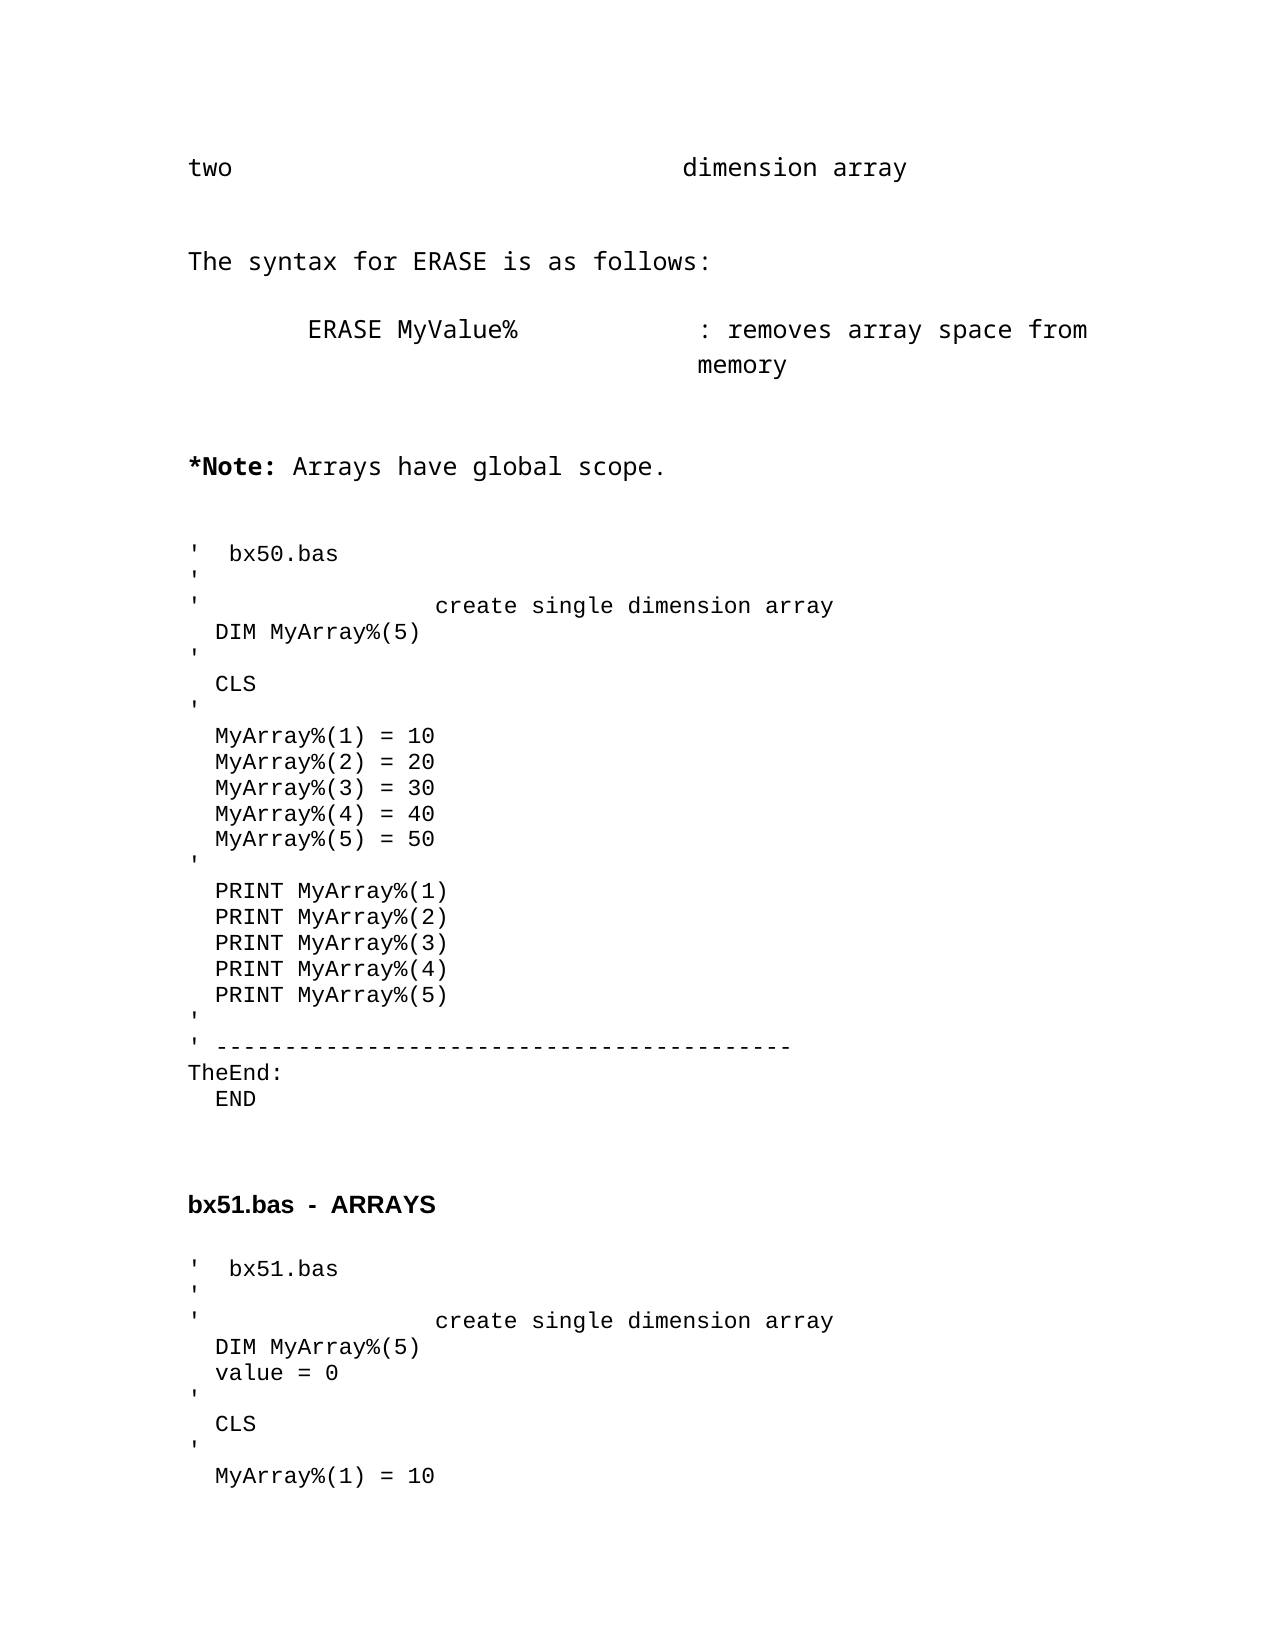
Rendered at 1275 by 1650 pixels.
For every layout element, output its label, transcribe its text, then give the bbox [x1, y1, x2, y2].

text MyArray%(2) = 20 [187, 750, 1087, 776]
text ' bx51.bas [187, 1257, 1087, 1283]
text ' create single dimension array [187, 1309, 1087, 1335]
text ' [187, 1439, 1087, 1465]
text ' ------------------------------------------ [187, 1035, 1087, 1061]
text PRINT MyArray%(1) [187, 880, 1087, 906]
text MyArray%(1) = 10 [187, 724, 1087, 750]
text ' [187, 1387, 1087, 1413]
text DIM MyArray%(5) [187, 1335, 1087, 1361]
text END [187, 1087, 1087, 1113]
text ' [187, 1283, 1087, 1309]
text ' bx50.bas [187, 542, 1087, 568]
text ' [187, 646, 1087, 672]
text PRINT MyArray%(3) [187, 932, 1087, 957]
text DIM MyArray%(5) [187, 620, 1087, 646]
text PRINT MyArray%(5) [187, 983, 1087, 1009]
text ' [187, 854, 1087, 880]
text PRINT MyArray%(4) [187, 957, 1087, 983]
subtitle bx51.bas - ARRAYS [187, 1190, 1087, 1219]
text ' create single dimension array [187, 594, 1087, 620]
text ' [187, 568, 1087, 594]
text ' [187, 698, 1087, 724]
text The syntax for ERASE is as follows: [187, 244, 1087, 278]
text ' [187, 1009, 1087, 1035]
text MyArray%(1) = 10 [187, 1465, 1087, 1491]
text value = 0 [187, 1361, 1087, 1387]
text ERASE MyValue% : removes array space from memory [187, 312, 1087, 380]
text MyArray%(4) = 40 [187, 802, 1087, 828]
text two dimension array [187, 150, 1087, 184]
text CLS [187, 672, 1087, 698]
text TheEnd: [187, 1061, 1087, 1087]
text *Note: Arrays have global scope. [187, 448, 1087, 482]
text MyArray%(5) = 50 [187, 828, 1087, 854]
text MyArray%(3) = 30 [187, 776, 1087, 802]
text CLS [187, 1413, 1087, 1439]
text PRINT MyArray%(2) [187, 906, 1087, 932]
